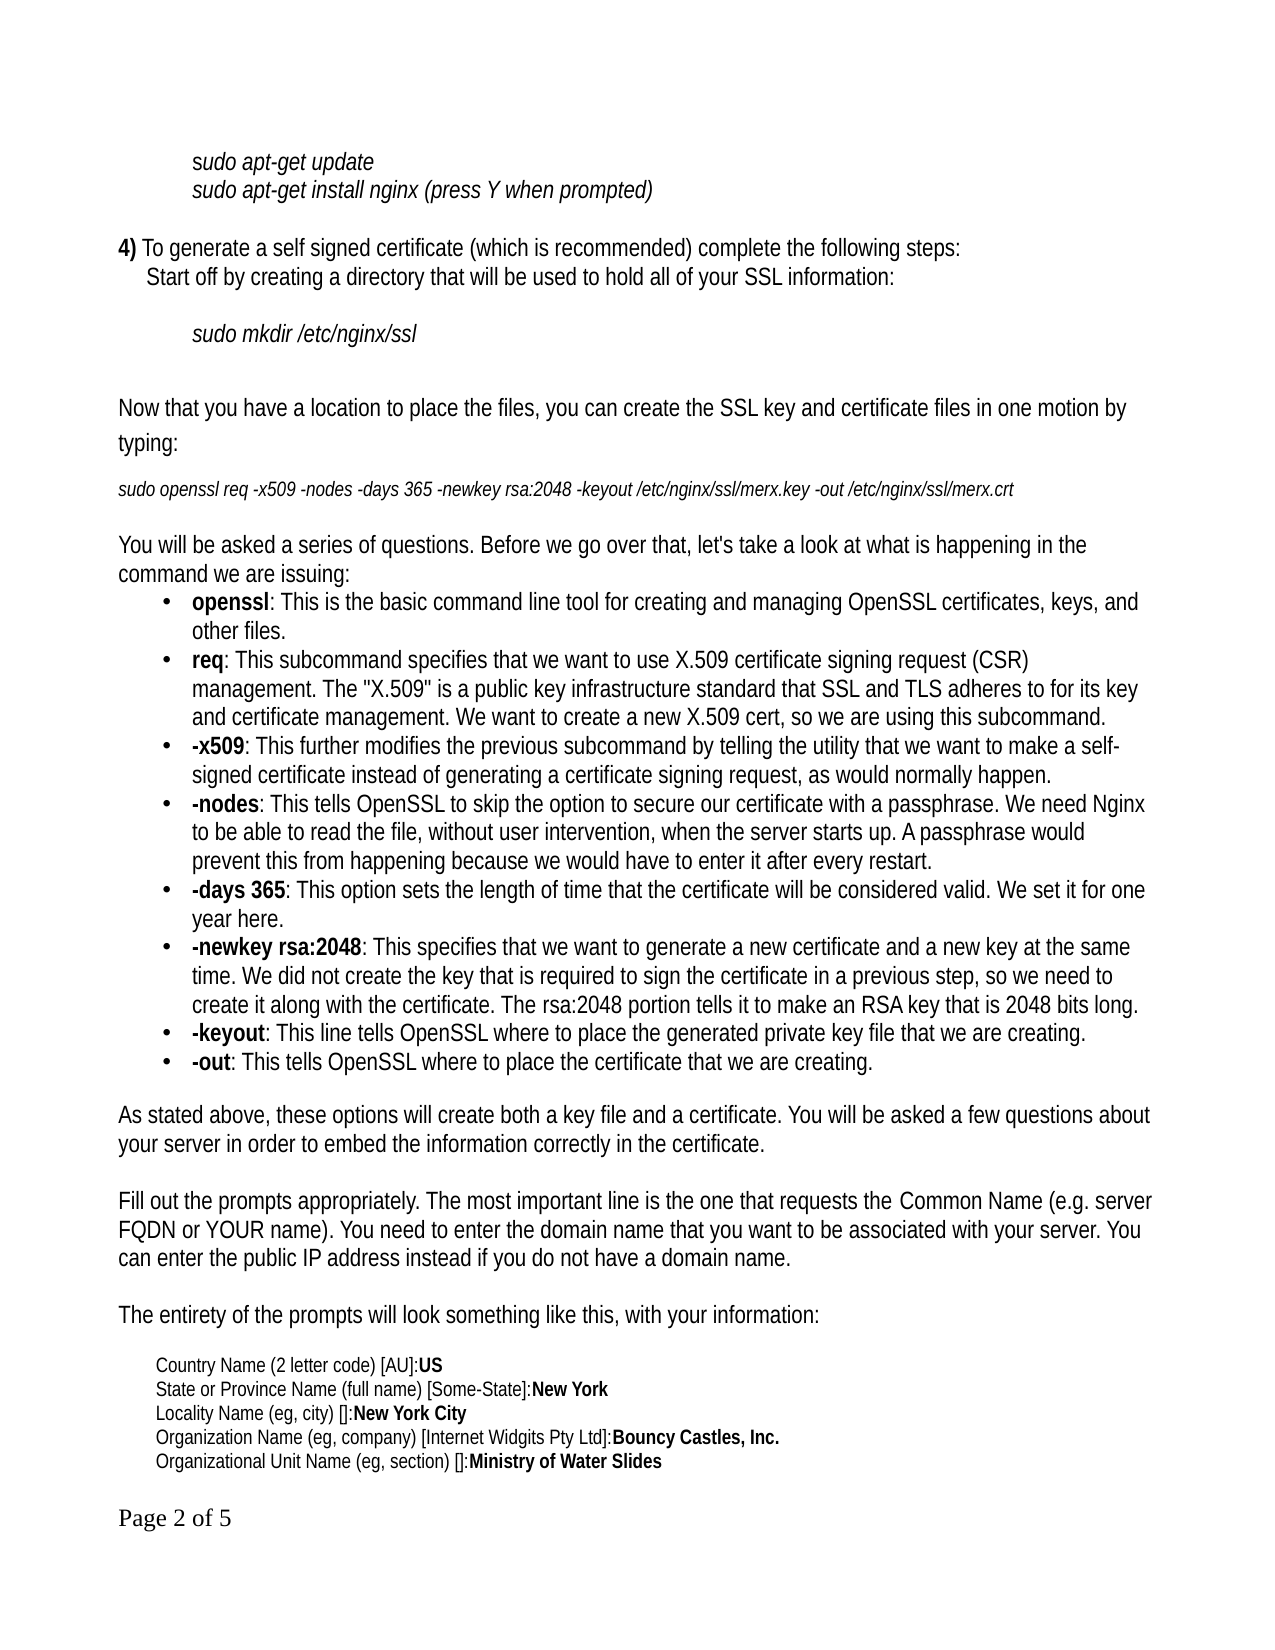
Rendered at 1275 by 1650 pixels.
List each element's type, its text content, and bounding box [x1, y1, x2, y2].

text Country Name (2 letter code) [AU]:US [156, 1353, 1157, 1377]
text State or Province Name (full name) [Some-State]:New York [156, 1377, 1157, 1401]
text sudo apt-get update [118, 147, 1157, 176]
list -days 365: This option sets the length of time that the certificate will be considered valid. We set it for one year here. [162, 875, 1157, 932]
list -newkey rsa:2048: This specifies that we want to generate a new certificate and a new key at the same time. We did not create the key that is required to sign the certificate in a previous step, so we need to create it along with the certificate. The rsa:2048 portion tells it to make an RSA key that is 2048 bits long. [162, 932, 1157, 1018]
text Locality Name (eg, city) []:New York City [156, 1401, 1157, 1425]
list -out: This tells OpenSSL where to place the certificate that we are creating. [162, 1047, 1157, 1076]
text Fill out the prompts appropriately. The most important line is the one that requests the Common Name (e.g. server FQDN or YOUR name). You need to enter the domain name that you want to be associated with your server. You can enter the public IP address instead if you do not have a domain name. [118, 1186, 1157, 1272]
text As stated above, these options will create both a key file and a certificate. You will be asked a few questions about your server in order to embed the information correctly in the certificate. [118, 1100, 1157, 1157]
text 4) To generate a self signed certificate (which is recommended) complete the following steps: [118, 233, 1157, 262]
list req: This subcommand specifies that we want to use X.509 certificate signing request (CSR) management. The "X.509" is a public key infrastructure standard that SSL and TLS adheres to for its key and certificate management. We want to create a new X.509 cert, so we are using this subcommand. [162, 645, 1157, 731]
text The entirety of the prompts will look something like this, with your information: [118, 1301, 1157, 1329]
list openssl: This is the basic command line tool for creating and managing OpenSSL certificates, keys, and other files. [162, 587, 1157, 645]
text sudo mkdir /etc/nginx/ssl [118, 318, 1157, 347]
list -nodes: This tells OpenSSL to skip the option to secure our certificate with a passphrase. We need Nginx to be able to read the file, without user intervention, when the server starts up. A passphrase would prevent this from happening because we would have to enter it after every restart. [162, 788, 1157, 875]
list -keyout: This line tells OpenSSL where to place the generated private key file that we are creating. [162, 1018, 1157, 1047]
text Organizational Unit Name (eg, section) []:Ministry of Water Slides [156, 1449, 1157, 1473]
text Now that you have a location to place the files, you can create the SSL key and certificate files in one motion by typing: [118, 393, 1157, 456]
text Start off by creating a directory that will be used to hold all of your SSL information: [146, 262, 1157, 290]
text sudo apt-get install nginx (press Y when prompted) [118, 176, 1157, 204]
text Organization Name (eg, company) [Internet Widgits Pty Ltd]:Bouncy Castles, Inc. [156, 1425, 1157, 1449]
text sudo openssl req -x509 -nodes -days 365 -newkey rsa:2048 -keyout /etc/nginx/ssl/merx.key -out /etc/nginx/ssl/merx.crt [118, 477, 1157, 501]
text You will be asked a series of questions. Before we go over that, let's take a look at what is happening in the command we are issuing: [118, 530, 1157, 587]
list -x509: This further modifies the previous subcommand by telling the utility that we want to make a self-signed certificate instead of generating a certificate signing request, as would normally happen. [162, 731, 1157, 788]
